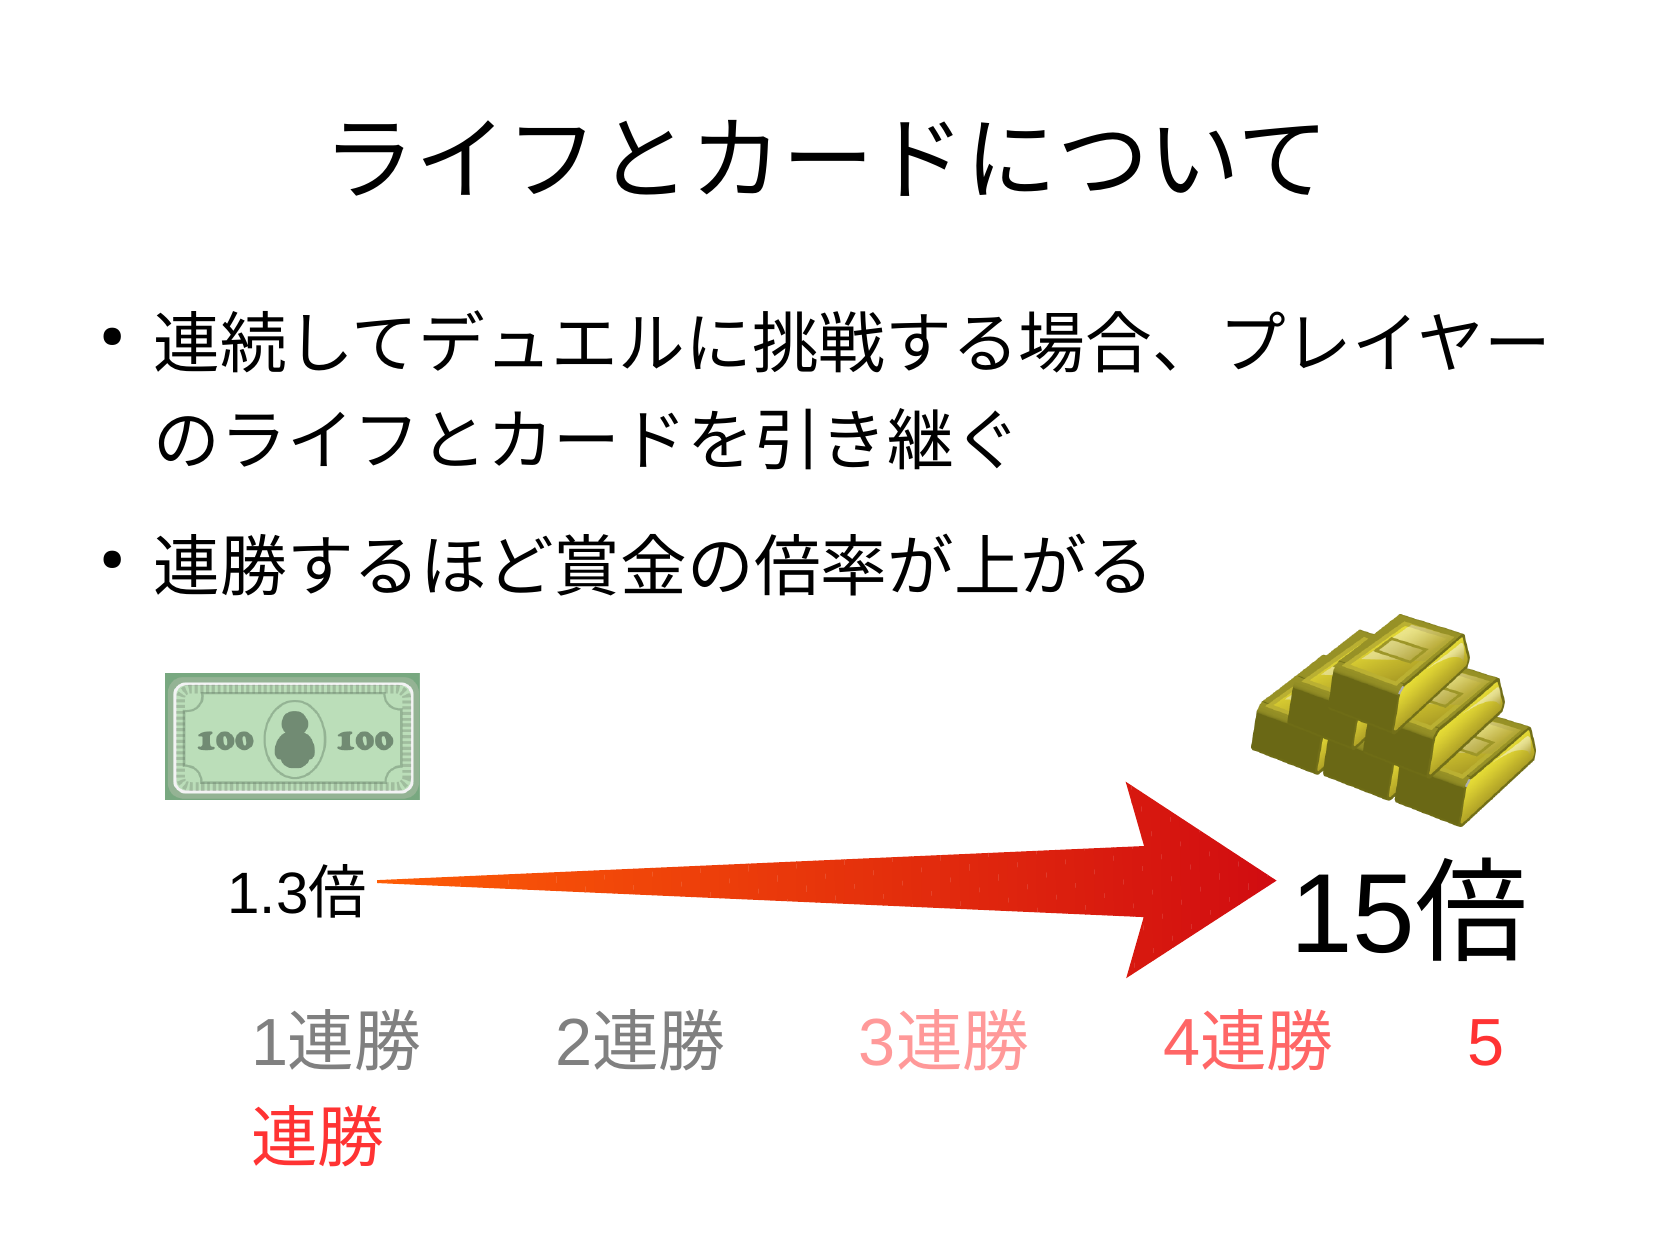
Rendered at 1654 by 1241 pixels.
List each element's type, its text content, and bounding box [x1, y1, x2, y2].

text_box 1連勝 2連勝 3連勝 4連勝 5連勝 [236, 980, 1524, 1099]
text_box 1.3倍 [212, 838, 390, 922]
picture [165, 614, 1536, 980]
list 連続してデュエルに挑戦する場合、プレイヤーのライフとカードを引き継ぐ 連勝するほど賞金の倍率が上がる [82, 290, 1571, 1010]
text_box 15倍 [1275, 814, 1543, 956]
title ライフとカードについて [82, 49, 1571, 257]
